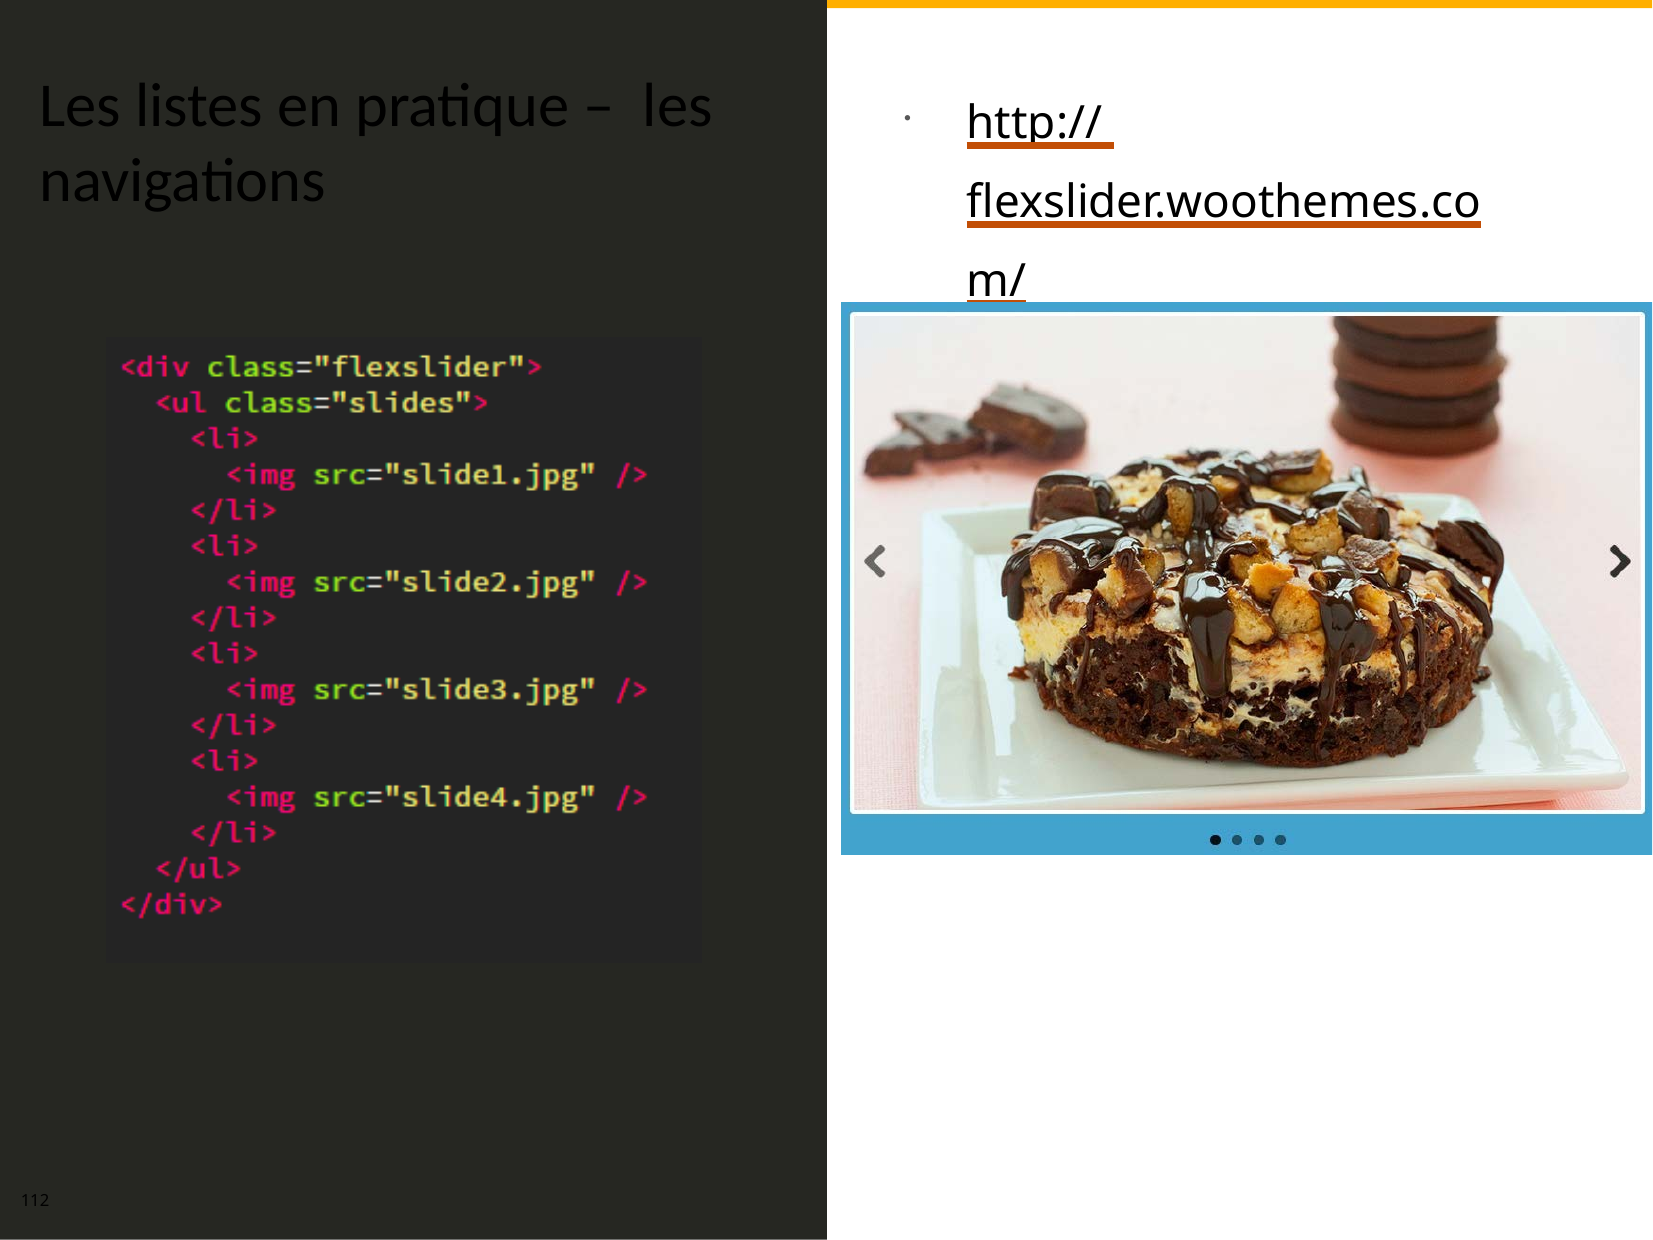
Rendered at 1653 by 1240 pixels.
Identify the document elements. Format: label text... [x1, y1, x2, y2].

text_box [0, 0, 827, 1240]
text_box http:// flexslider.woothemes.com/ [902, 67, 1507, 302]
picture [841, 302, 1653, 855]
text_box 112 [18, 1187, 50, 1210]
title Les listes en pratique – les navigations [37, 56, 734, 272]
picture [106, 337, 702, 963]
